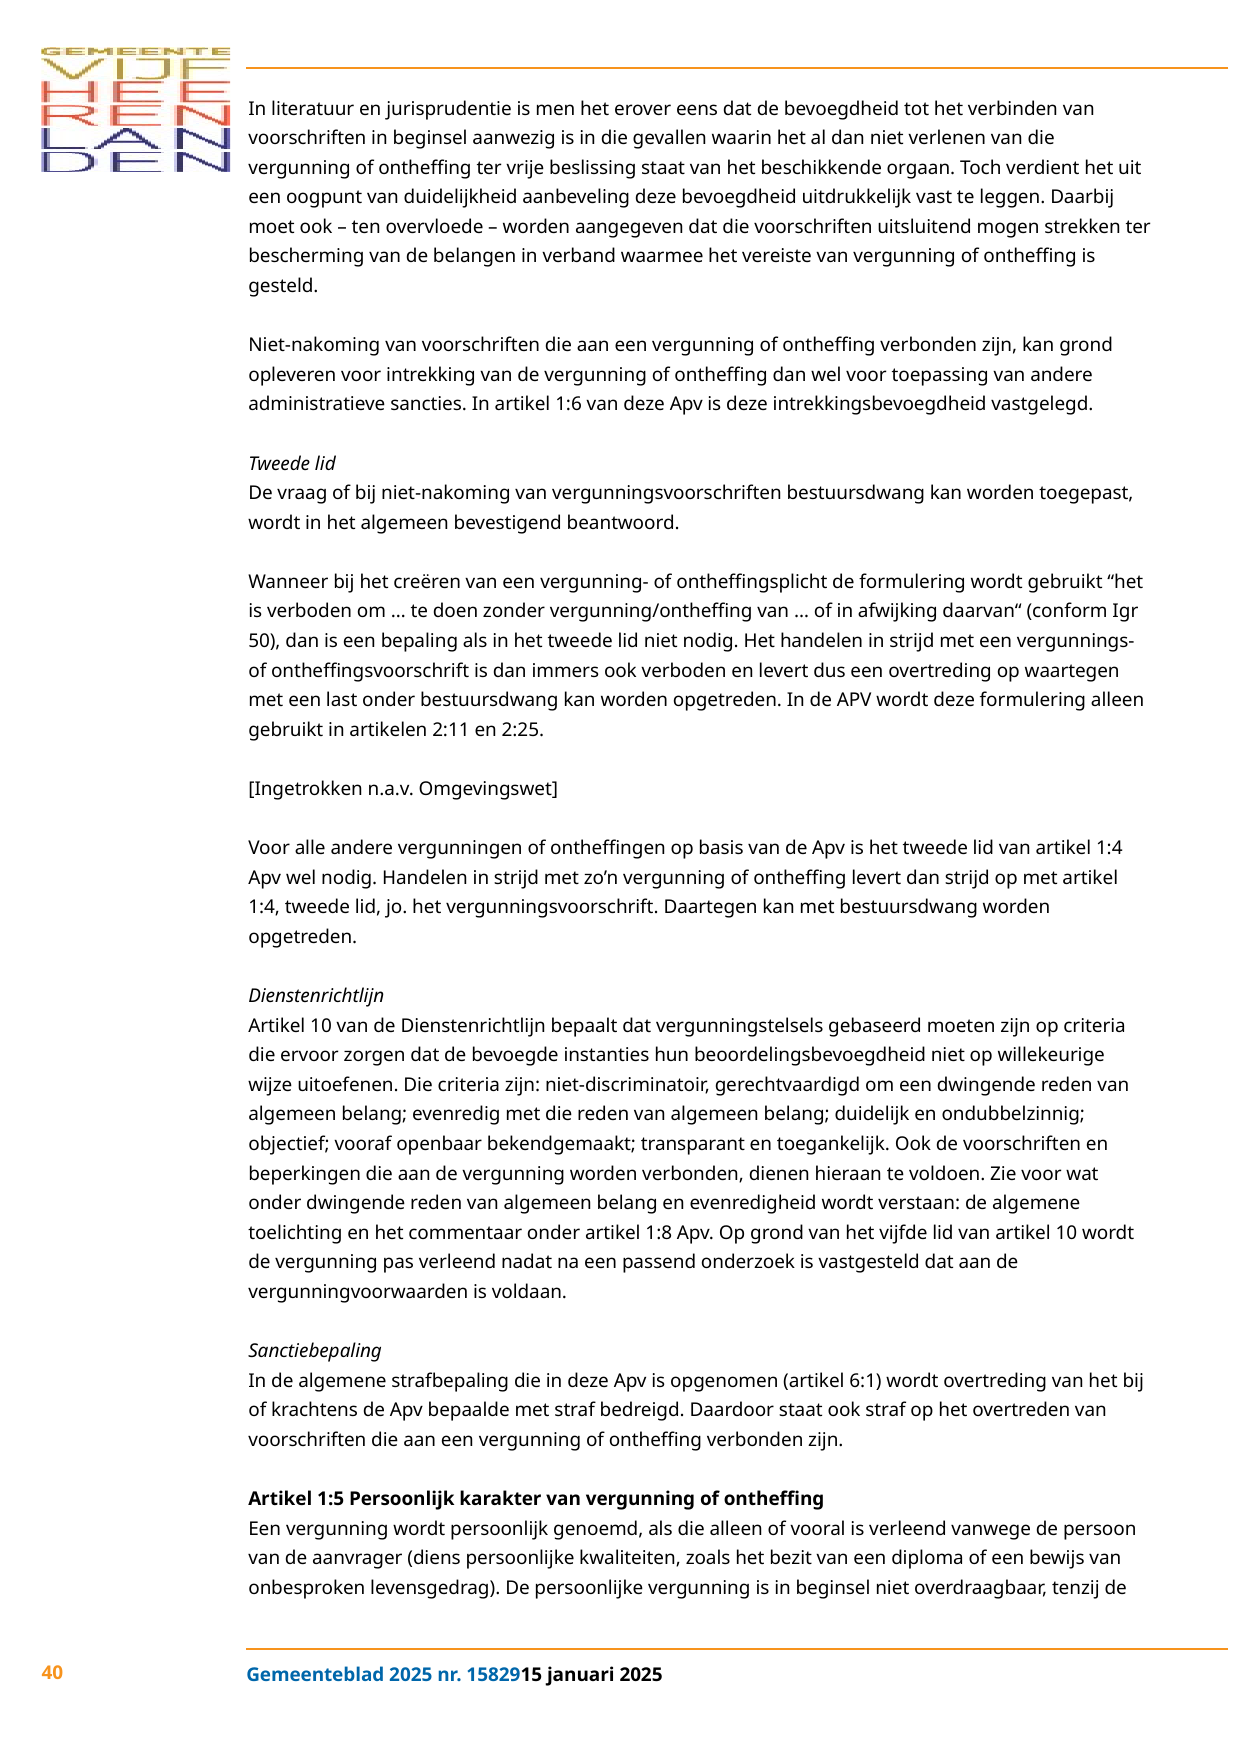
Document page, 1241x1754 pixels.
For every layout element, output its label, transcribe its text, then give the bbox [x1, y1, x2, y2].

picture [41, 47, 231, 172]
text Sanctiebepaling [248, 1337, 1152, 1363]
text Tweede lid [248, 450, 1152, 476]
text Een vergunning wordt persoonlijk genoemd, als die alleen of vooral is verleend vanwege de persoon van de aanvrager (diens persoonlijke kwaliteiten, zoals het bezit van een diploma of een bewijs van onbesproken levensgedrag). De persoonlijke vergunning is in beginsel niet overdraagbaar, tenzij de [248, 1515, 1152, 1600]
text Dienstenrichtlijn [248, 982, 1152, 1008]
text Artikel 1:5 Persoonlijk karakter van vergunning of ontheffing [248, 1485, 1152, 1511]
text In literatuur en jurisprudentie is men het erover eens dat de bevoegdheid tot het verbinden van voorschriften in beginsel aanwezig is in die gevallen waarin het al dan niet verlenen van die vergunning of ontheffing ter vrije beslissing staat van het beschikkende orgaan. Toch verdient het uit een oogpunt van duidelijkheid aanbeveling deze bevoegdheid uitdrukkelijk vast te leggen. Daarbij moet ook – ten overvloede – worden aangegeven dat die voorschriften uitsluitend mogen strekken ter bescherming van de belangen in verband waarmee het vereiste van vergunning of ontheffing is gesteld. [248, 95, 1152, 298]
text In de algemene strafbepaling die in deze Apv is opgenomen (artikel 6:1) wordt overtreding van het bij of krachtens de Apv bepaalde met straf bedreigd. Daardoor staat ook straf op het overtreden van voorschriften die aan een vergunning of ontheffing verbonden zijn. [248, 1367, 1152, 1452]
text Voor alle andere vergunningen of ontheffingen op basis van de Apv is het tweede lid van artikel 1:4 Apv wel nodig. Handelen in strijd met zo’n vergunning of ontheffing levert dan strijd op met artikel 1:4, tweede lid, jo. het vergunningsvoorschrift. Daartegen kan met bestuursdwang worden opgetreden. [248, 834, 1152, 949]
text Artikel 10 van de Dienstenrichtlijn bepaalt dat vergunningstelsels gebaseerd moeten zijn op criteria die ervoor zorgen dat de bevoegde instanties hun beoordelingsbevoegdheid niet op willekeurige wijze uitoefenen. Die criteria zijn: niet-discriminatoir, gerechtvaardigd om een dwingende reden van algemeen belang; evenredig met die reden van algemeen belang; duidelijk en ondubbelzinnig; objectief; vooraf openbaar bekendgemaakt; transparant en toegankelijk. Ook de voorschriften en beperkingen die aan de vergunning worden verbonden, dienen hieraan te voldoen. Zie voor wat onder dwingende reden van algemeen belang en evenredigheid wordt verstaan: de algemene toelichting en het commentaar onder artikel 1:8 Apv. Op grond van het vijfde lid van artikel 10 wordt de vergunning pas verleend nadat na een passend onderzoek is vastgesteld dat aan de vergunningvoorwaarden is voldaan. [248, 1012, 1152, 1304]
text [Ingetrokken n.a.v. Omgevingswet] [248, 775, 1152, 801]
text Wanneer bij het creëren van een vergunning- of ontheffingsplicht de formulering wordt gebruikt “het is verboden om … te doen zonder vergunning/ontheffing van … of in afwijking daarvan“ (conform Igr 50), dan is een bepaling als in het tweede lid niet nodig. Het handelen in strijd met een vergunnings- of ontheffingsvoorschrift is dan immers ook verboden en levert dus een overtreding op waartegen met een last onder bestuursdwang kan worden opgetreden. In de APV wordt deze formulering alleen gebruikt in artikelen 2:11 en 2:25. [248, 568, 1152, 742]
text Niet-nakoming van voorschriften die aan een vergunning of ontheffing verbonden zijn, kan grond opleveren voor intrekking van de vergunning of ontheffing dan wel voor toepassing van andere administratieve sancties. In artikel 1:6 van deze Apv is deze intrekkingsbevoegdheid vastgelegd. [248, 331, 1152, 416]
text De vraag of bij niet-nakoming van vergunningsvoorschriften bestuursdwang kan worden toegepast, wordt in het algemeen bevestigend beantwoord. [248, 479, 1152, 535]
